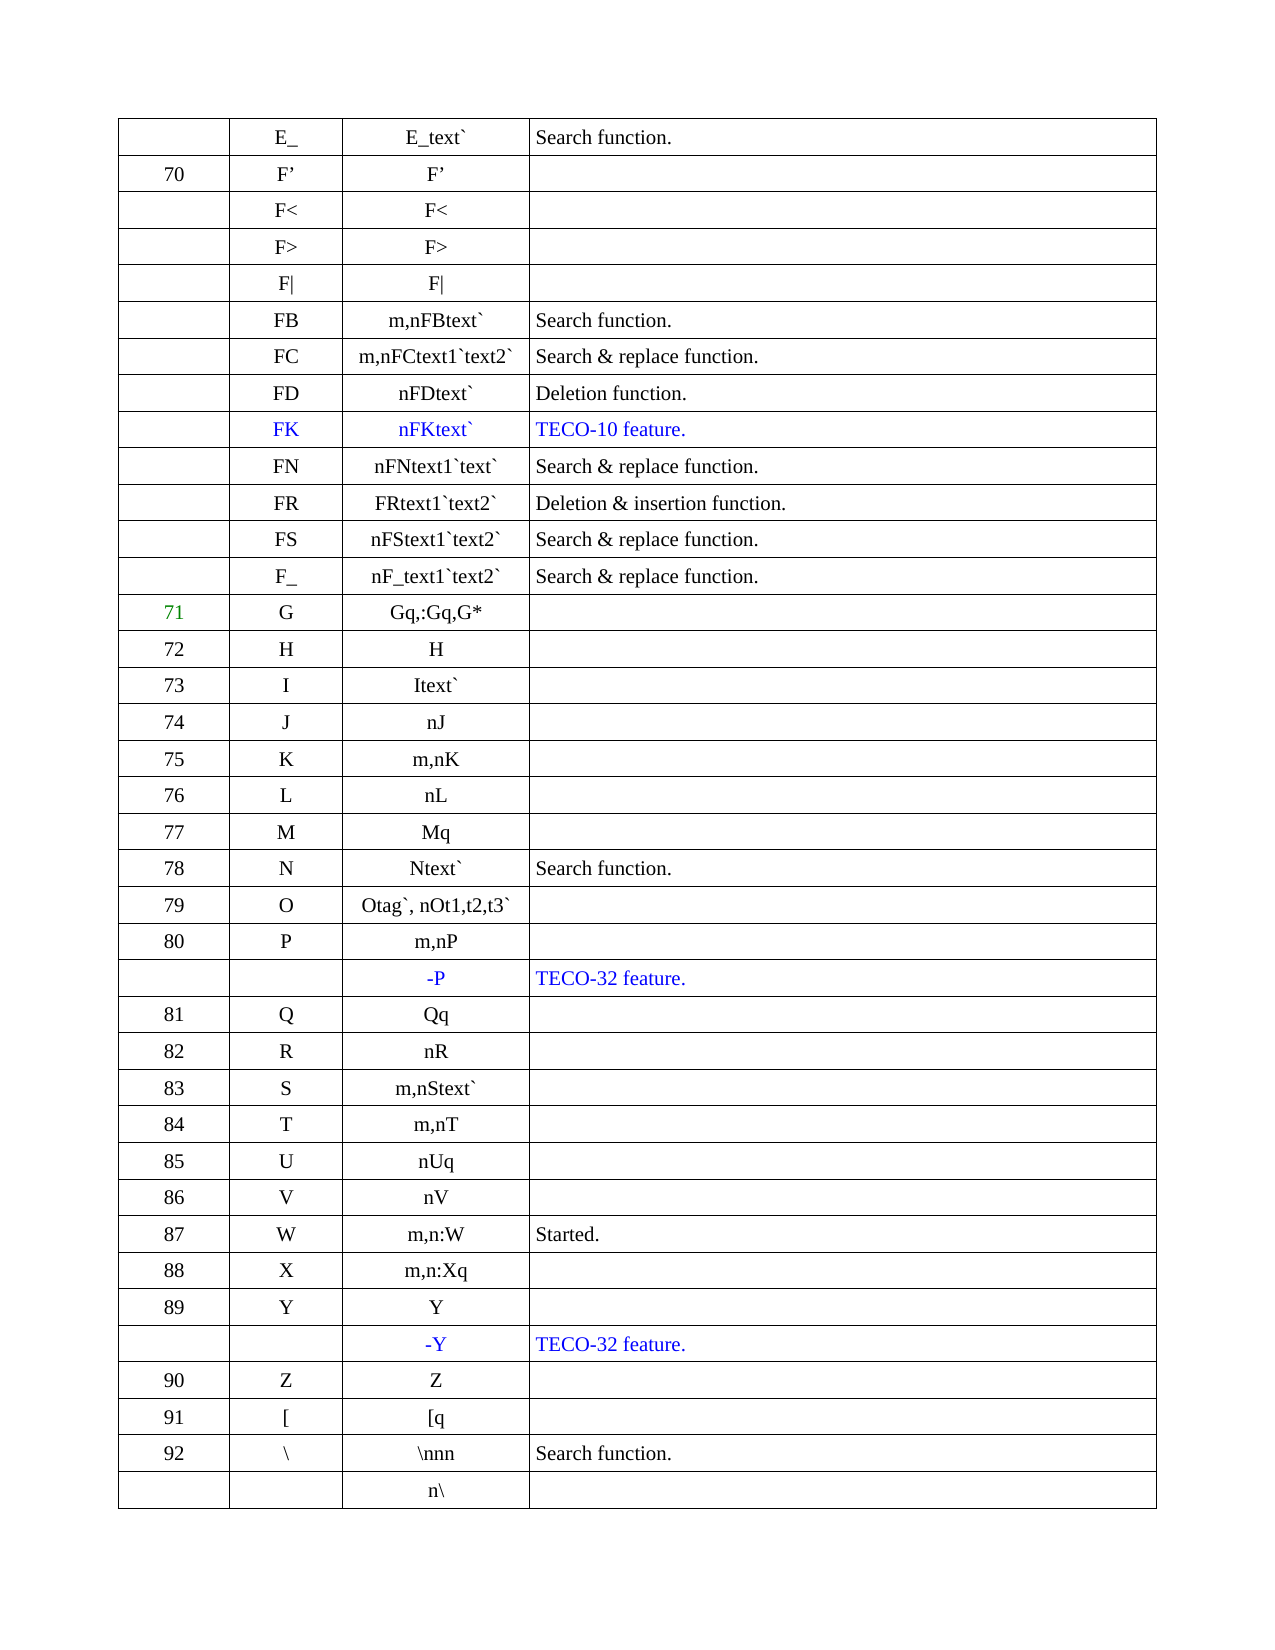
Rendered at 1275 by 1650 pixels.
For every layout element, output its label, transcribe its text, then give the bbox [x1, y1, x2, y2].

table_cell [119, 192, 229, 228]
table_cell Search function. [530, 302, 1156, 337]
table_cell n\ [343, 1472, 529, 1507]
table_cell [119, 485, 229, 520]
table_cell nFKtext` [343, 412, 529, 447]
table_cell nJ [343, 704, 529, 740]
table_cell Started. [530, 1216, 1156, 1252]
table_cell -Y [343, 1326, 529, 1361]
table_cell U [230, 1143, 342, 1178]
table_cell [530, 1289, 1156, 1325]
table_cell FN [230, 448, 342, 484]
table_cell m,n:Xq [343, 1253, 529, 1288]
table_cell Gq,:Gq,G* [343, 595, 529, 630]
table_cell [530, 156, 1156, 191]
table_cell [530, 668, 1156, 703]
table_cell [119, 339, 229, 374]
table_cell 74 [119, 704, 229, 740]
table_cell FS [230, 521, 342, 557]
table_cell Search function. [530, 850, 1156, 886]
table_cell [530, 229, 1156, 264]
table_cell FD [230, 375, 342, 411]
table_cell 79 [119, 887, 229, 922]
table_cell [530, 704, 1156, 740]
table_cell [530, 1070, 1156, 1105]
table_cell H [343, 631, 529, 667]
table_cell Search & replace function. [530, 521, 1156, 557]
table_cell H [230, 631, 342, 667]
table_cell nR [343, 1033, 529, 1069]
table_cell I [230, 668, 342, 703]
table_cell F| [343, 265, 529, 301]
table_cell 89 [119, 1289, 229, 1325]
table_cell m,nT [343, 1106, 529, 1142]
table_cell Deletion & insertion function. [530, 485, 1156, 520]
table_cell F| [230, 265, 342, 301]
table_cell 78 [119, 850, 229, 886]
table_cell [530, 887, 1156, 922]
table_cell 85 [119, 1143, 229, 1178]
table_cell m,nP [343, 924, 529, 959]
table_cell 75 [119, 741, 229, 776]
table_cell m,nFBtext` [343, 302, 529, 337]
table_cell [119, 960, 229, 996]
table_cell [530, 1472, 1156, 1507]
table_cell L [230, 777, 342, 813]
table_cell 84 [119, 1106, 229, 1142]
table_cell M [230, 814, 342, 849]
table_cell F> [230, 229, 342, 264]
table_cell Otag`, nOt1,t2,t3` [343, 887, 529, 922]
table_cell [530, 1399, 1156, 1434]
table_cell 71 [119, 595, 229, 630]
table_cell [530, 1253, 1156, 1288]
table_cell 72 [119, 631, 229, 667]
table_cell N [230, 850, 342, 886]
table_cell FB [230, 302, 342, 337]
table_cell nL [343, 777, 529, 813]
table_cell [119, 302, 229, 337]
table_cell [530, 1180, 1156, 1215]
table_cell [530, 1362, 1156, 1398]
table_cell [530, 814, 1156, 849]
table_cell [530, 997, 1156, 1032]
table_cell Y [230, 1289, 342, 1325]
table_cell Search & replace function. [530, 558, 1156, 593]
table_cell E_text` [343, 119, 529, 155]
table_cell F_ [230, 558, 342, 593]
table_cell FC [230, 339, 342, 374]
table_cell m,nStext` [343, 1070, 529, 1105]
table_cell V [230, 1180, 342, 1215]
table_cell X [230, 1253, 342, 1288]
table_cell FR [230, 485, 342, 520]
table_cell nFNtext1`text` [343, 448, 529, 484]
table_cell m,nK [343, 741, 529, 776]
table_cell 77 [119, 814, 229, 849]
table_cell R [230, 1033, 342, 1069]
table_cell 91 [119, 1399, 229, 1434]
table_cell F< [343, 192, 529, 228]
table_cell 88 [119, 1253, 229, 1288]
table_cell 86 [119, 1180, 229, 1215]
table_cell [530, 1143, 1156, 1178]
table_cell Y [343, 1289, 529, 1325]
table_cell [ [230, 1399, 342, 1434]
table_cell nF_text1`text2` [343, 558, 529, 593]
table_cell [230, 1472, 342, 1507]
table_cell nFDtext` [343, 375, 529, 411]
table_cell Search & replace function. [530, 448, 1156, 484]
table_cell 92 [119, 1435, 229, 1471]
table_cell F’ [343, 156, 529, 191]
table_cell F< [230, 192, 342, 228]
table_cell 80 [119, 924, 229, 959]
table_cell 82 [119, 1033, 229, 1069]
table_cell [230, 1326, 342, 1361]
table_cell FRtext1`text2` [343, 485, 529, 520]
table_cell [119, 448, 229, 484]
table_cell P [230, 924, 342, 959]
table_cell TECO-32 feature. [530, 960, 1156, 996]
table_cell [530, 1033, 1156, 1069]
table_cell TECO-32 feature. [530, 1326, 1156, 1361]
table_cell -P [343, 960, 529, 996]
table_cell [119, 375, 229, 411]
table_cell nUq [343, 1143, 529, 1178]
table_cell F> [343, 229, 529, 264]
table_cell O [230, 887, 342, 922]
table_cell m,nFCtext1`text2` [343, 339, 529, 374]
table_cell 81 [119, 997, 229, 1032]
table_cell Search function. [530, 1435, 1156, 1471]
table_cell \ [230, 1435, 342, 1471]
table_cell [530, 924, 1156, 959]
table_cell nFStext1`text2` [343, 521, 529, 557]
table_cell [119, 521, 229, 557]
table_cell 83 [119, 1070, 229, 1105]
table_cell [119, 1326, 229, 1361]
table_cell S [230, 1070, 342, 1105]
table_cell 90 [119, 1362, 229, 1398]
table_cell TECO-10 feature. [530, 412, 1156, 447]
table_cell Qq [343, 997, 529, 1032]
table_cell [119, 265, 229, 301]
table_cell [530, 1106, 1156, 1142]
table_cell K [230, 741, 342, 776]
table_cell nV [343, 1180, 529, 1215]
table_cell [530, 777, 1156, 813]
table_cell 76 [119, 777, 229, 813]
table_cell 73 [119, 668, 229, 703]
table_cell F’ [230, 156, 342, 191]
table_cell FK [230, 412, 342, 447]
table_cell Deletion function. [530, 375, 1156, 411]
table_cell [119, 1472, 229, 1507]
table_cell [530, 265, 1156, 301]
table_cell \nnn [343, 1435, 529, 1471]
table_cell Search & replace function. [530, 339, 1156, 374]
table_cell Mq [343, 814, 529, 849]
table_cell m,n:W [343, 1216, 529, 1252]
table_cell Itext` [343, 668, 529, 703]
table_cell Search function. [530, 119, 1156, 155]
table_cell [530, 192, 1156, 228]
table_cell [119, 119, 229, 155]
table_cell T [230, 1106, 342, 1142]
table_cell Z [343, 1362, 529, 1398]
table_cell [119, 412, 229, 447]
table_cell J [230, 704, 342, 740]
table_cell E_ [230, 119, 342, 155]
table_cell W [230, 1216, 342, 1252]
table_cell 70 [119, 156, 229, 191]
table_cell [119, 229, 229, 264]
table_cell [530, 631, 1156, 667]
table_cell Z [230, 1362, 342, 1398]
table_cell [530, 741, 1156, 776]
table_cell [q [343, 1399, 529, 1434]
table_cell [230, 960, 342, 996]
table_cell Ntext` [343, 850, 529, 886]
table_cell 87 [119, 1216, 229, 1252]
table_cell [119, 558, 229, 593]
table_cell G [230, 595, 342, 630]
table_cell Q [230, 997, 342, 1032]
table_cell [530, 595, 1156, 630]
